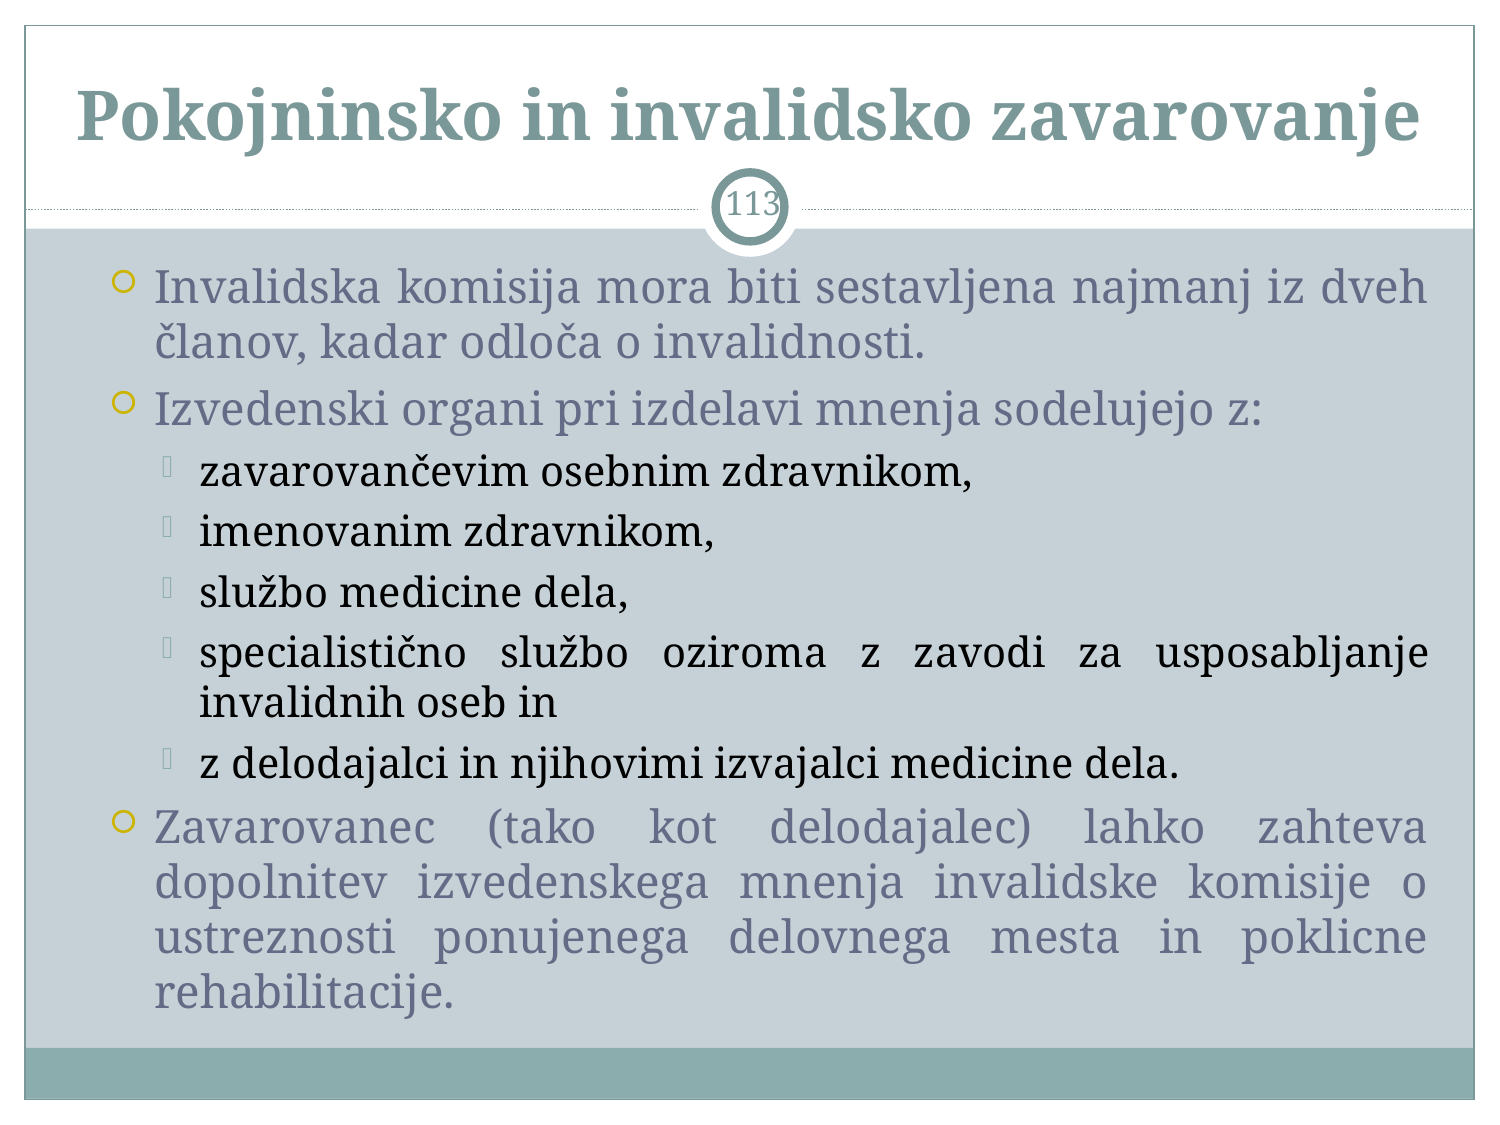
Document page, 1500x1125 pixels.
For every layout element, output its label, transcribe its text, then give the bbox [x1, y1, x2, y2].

text_box [715, 168, 791, 241]
list Invalidska komisija mora biti sestavljena najmanj iz dveh članov, kadar odloča o invalidnosti. Izvedenski organi pri izdelavi mnenja sodelujejo z: zavarovančevim osebnim zdravnikom, imenovanim zdravnikom, službo medicine dela, specialistično službo oziroma z zavodi za usposabljanje invalidnih oseb in z delodajalci in njihovimi izvajalci medicine dela. Zavarovanec (tako kot delodajalec) lahko zahteva dopolnitev izvedenskega mnenja invalidske komisije o ustreznosti ponujenega delovnega mesta in poklicne rehabilitacije. [49, 250, 1445, 1037]
title Pokojninsko in invalidsko zavarovanje [49, 37, 1450, 162]
